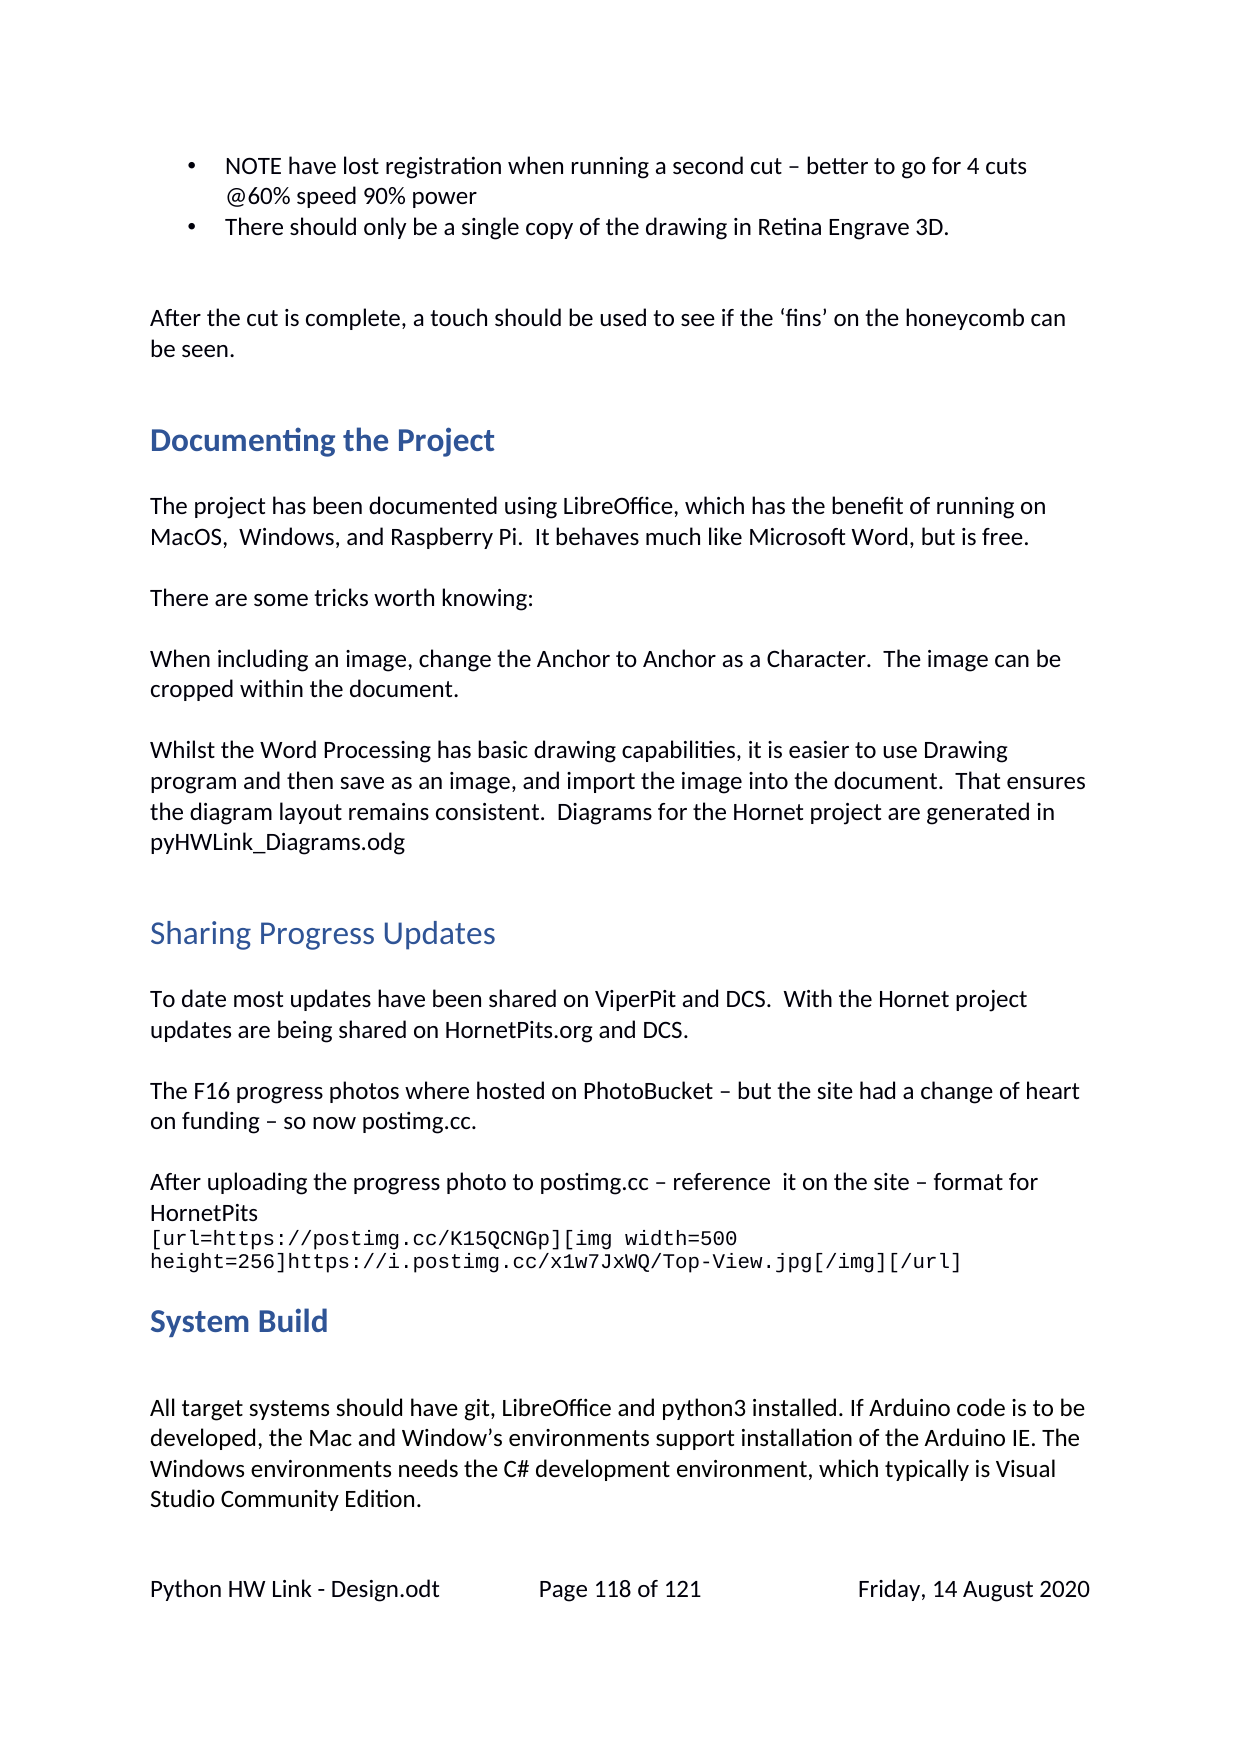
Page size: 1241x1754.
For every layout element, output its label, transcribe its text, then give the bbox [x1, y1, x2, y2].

text All target systems should have git, LibreOffice and python3 installed. If Arduino code is to be developed, the Mac and Window’s environments support installation of the Arduino IE. The Windows environments needs the C# development environment, which typically is Visual Studio Community Edition. [150, 1392, 1090, 1514]
text The F16 progress photos where hosted on PhotoBucket – but the site had a change of heart on funding – so now postimg.cc. [150, 1075, 1090, 1136]
list There should only be a single copy of the drawing in Retina Engrave 3D. [187, 211, 1090, 242]
list NOTE have lost registration when running a second cut – better to go for 4 cuts @60% speed 90% power [187, 150, 1090, 211]
subtitle Sharing Progress Updates [150, 912, 1090, 953]
text After uploading the progress photo to postimg.cc – reference it on the site – format for HornetPits [150, 1167, 1090, 1228]
text The project has been documented using LibreOffice, which has the benefit of running on MacOS, Windows, and Raspberry Pi. It behaves much like Microsoft Word, but is free. [150, 490, 1090, 551]
text [url=https://postimg.cc/K15QCNGp][img width=500 height=256]https://i.postimg.cc/x1w7JxWQ/Top-View.jpg[/img][/url] [150, 1228, 1090, 1275]
text There are some tricks worth knowing: [150, 582, 1090, 612]
text When including an image, change the Anchor to Anchor as a Character. The image can be cropped within the document. [150, 643, 1090, 704]
text After the cut is complete, a touch should be used to see if the ‘fins’ on the honeycomb can be seen. [150, 303, 1090, 364]
text To date most updates have been shared on ViperPit and DCS. With the Hornet project updates are being shared on HornetPits.org and DCS. [150, 983, 1090, 1044]
subtitle Documenting the Project [150, 419, 1090, 460]
subtitle System Build [150, 1300, 1090, 1341]
text Whilst the Word Processing has basic drawing capabilities, it is easier to use Drawing program and then save as an image, and import the image into the document. That ensures the diagram layout remains consistent. Diagrams for the Hornet project are generated in pyHWLink_Diagrams.odg [150, 734, 1090, 857]
